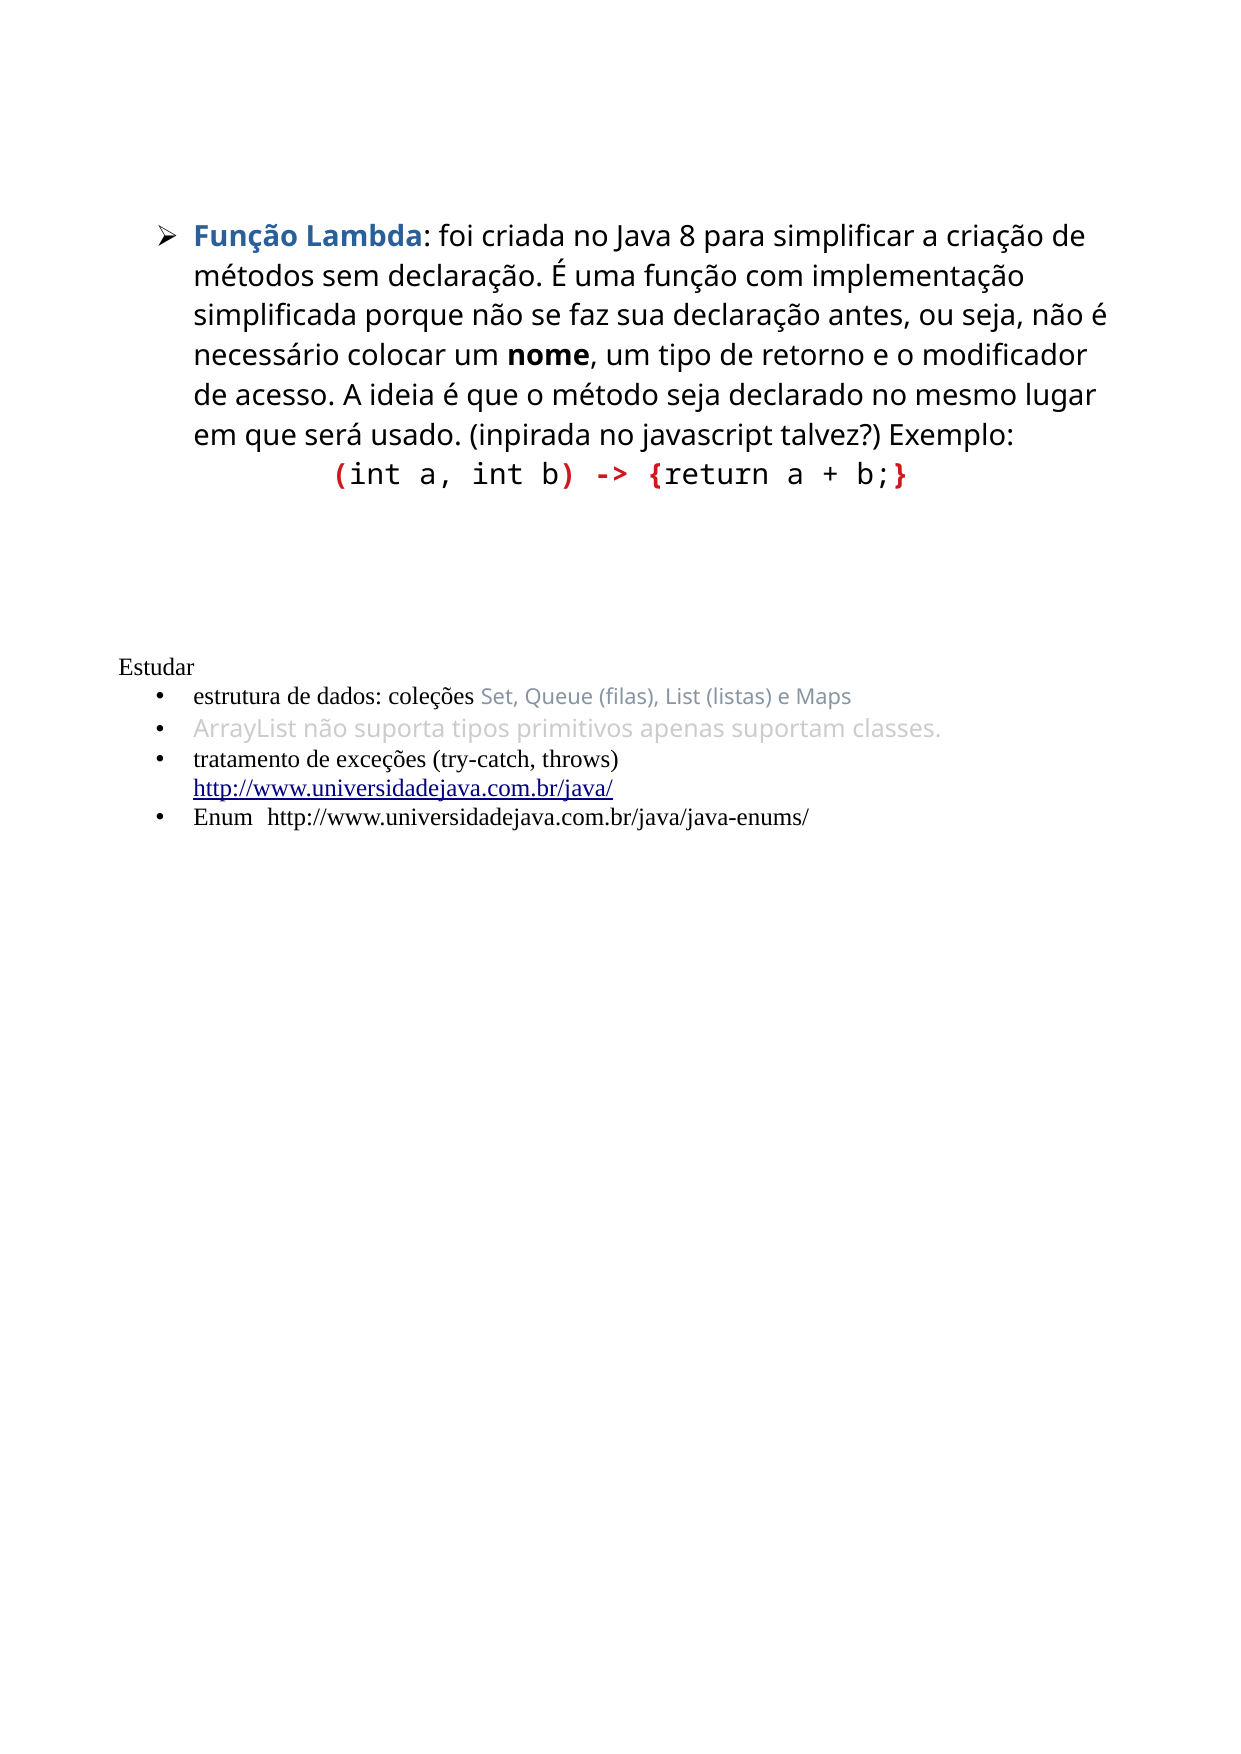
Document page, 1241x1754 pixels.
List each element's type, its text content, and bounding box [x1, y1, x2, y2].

list tratamento de exceções (try-catch, throws) http://www.universidadejava.com.br/java/ [156, 744, 1122, 802]
list Enum http://www.universidadejava.com.br/java/java-enums/ [156, 802, 1122, 831]
list Função Lambda: foi criada no Java 8 para simplificar a criação de métodos sem declaração. É uma função com implementação simplificada porque não se faz sua declaração antes, ou seja, não é necessário colocar um nome, um tipo de retorno e o modificador de acesso. A ideia é que o método seja declarado no mesmo lugar em que será usado. (inpirada no javascript talvez?) Exemplo: [156, 215, 1122, 453]
text (int a, int b) -> {return a + b;} [118, 453, 1122, 493]
list ArrayList não suporta tipos primitivos apenas suportam classes. [156, 710, 1122, 744]
list estrutura de dados: coleções Set, Queue (filas), List (listas) e Maps [156, 681, 1122, 710]
text Estudar [118, 652, 1122, 681]
